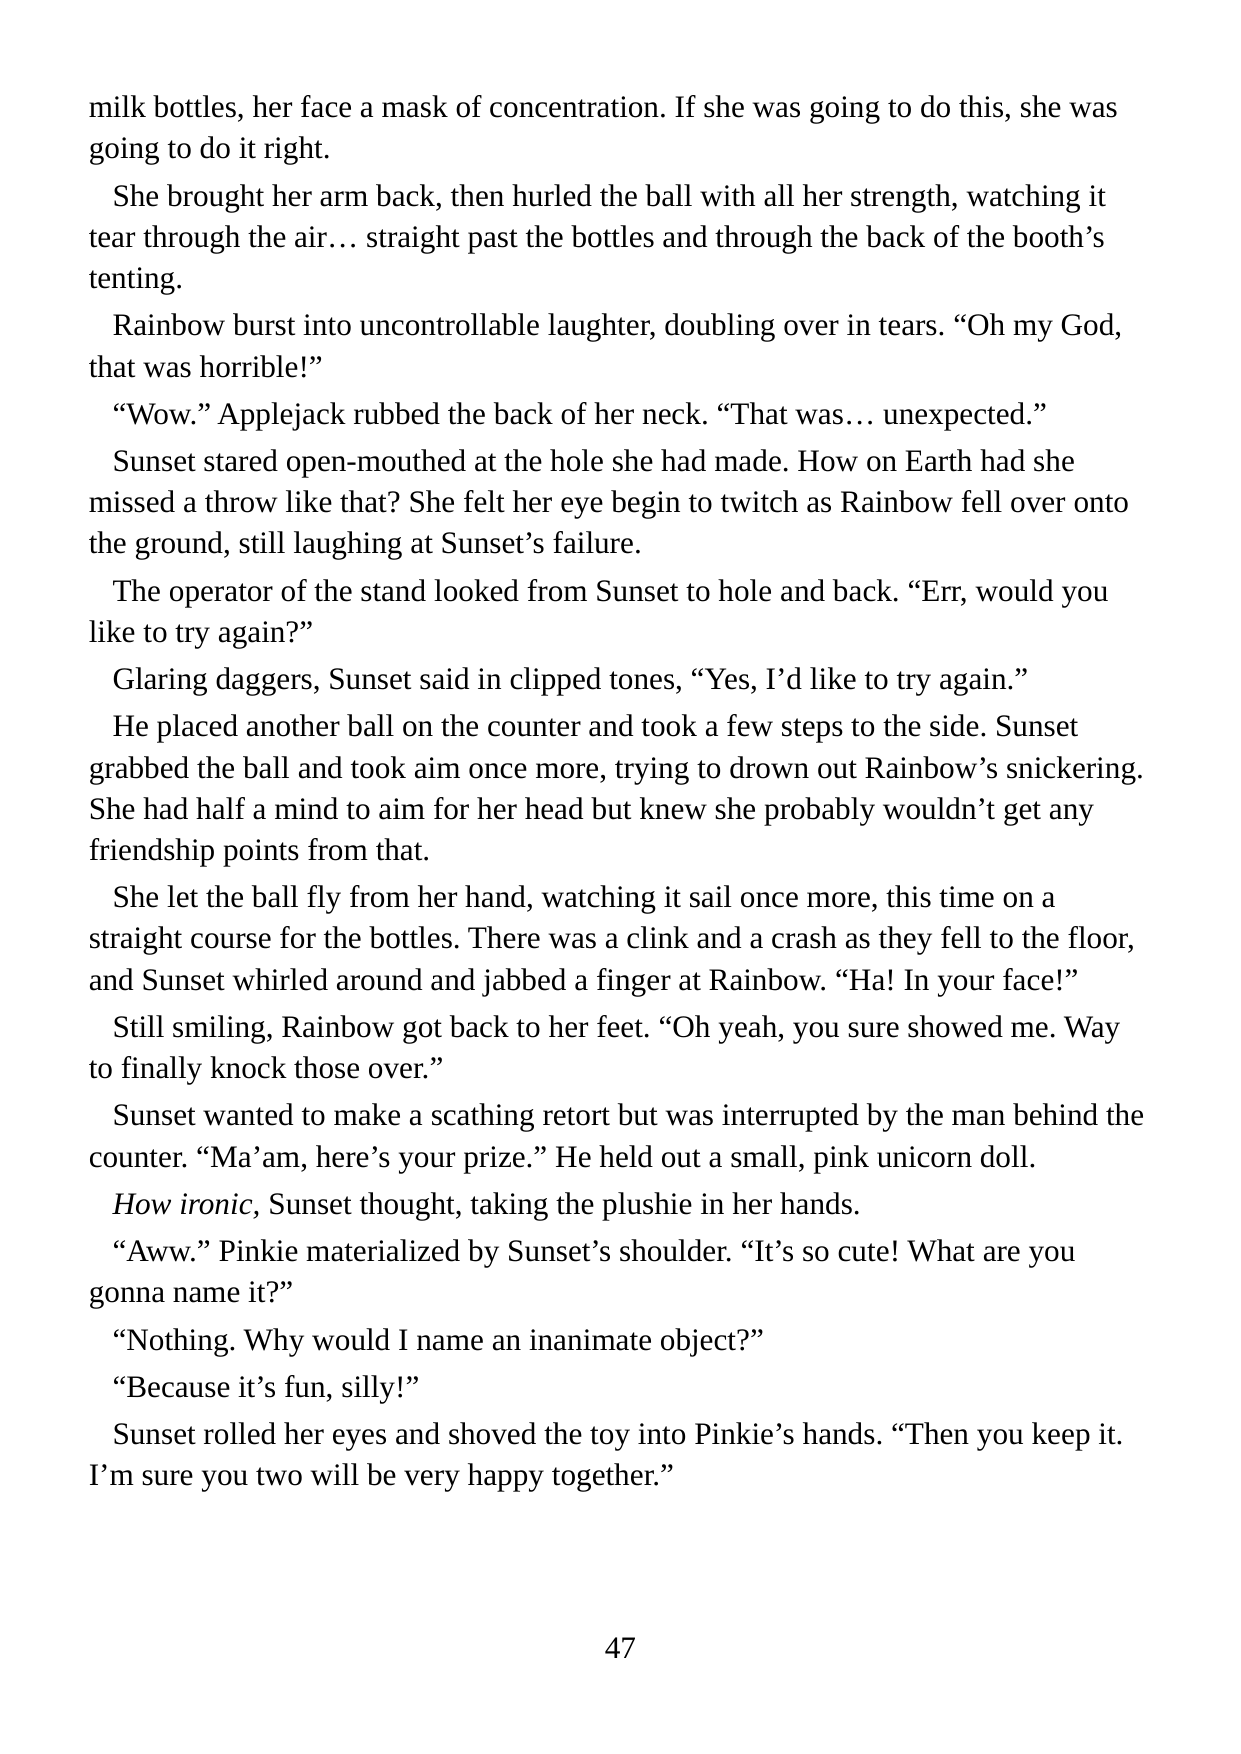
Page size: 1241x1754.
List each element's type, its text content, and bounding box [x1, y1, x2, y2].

text milk bottles, her face a mask of concentration. If she was going to do this, she was going to do it right. [88, 88, 1152, 166]
text Sunset rolled her eyes and shoved the toy into Pinkie’s hands. “Then you keep it. I’m sure you two will be very happy together.” [88, 1415, 1152, 1492]
text She let the ball fly from her hand, watching it sail once more, this time on a straight course for the bottles. There was a clink and a crash as they fell to the floor, and Sunset whirled around and jabbed a finger at Rainbow. “Ha! In your face!” [88, 878, 1152, 997]
text Sunset stared open-mouthed at the hole she had made. How on Earth had she missed a throw like that? She felt her eye begin to twitch as Rainbow fell over onto the ground, still laughing at Sunset’s failure. [88, 442, 1152, 561]
text Rainbow burst into uncontrollable laughter, doubling over in tears. “Oh my God, that was horrible!” [88, 307, 1152, 384]
text “Wow.” Applejack rubbed the back of her neck. “That was… unexpected.” [88, 395, 1152, 431]
text “Because it’s fun, silly!” [88, 1368, 1152, 1404]
text She brought her arm back, then hurled the ball with all her strength, watching it tear through the air… straight past the bottles and through the back of the booth’s tenting. [88, 177, 1152, 295]
text Glaring daggers, Sunset said in clipped tones, “Yes, I’d like to try again.” [88, 660, 1152, 696]
text How ironic, Sunset thought, taking the plushie in her hands. [88, 1185, 1152, 1221]
text He placed another ball on the counter and took a few steps to the side. Sunset grabbed the ball and took aim once more, trying to drown out Rainbow’s snickering. She had half a mind to aim for her head but knew she probably wouldn’t get any friendship points from that. [88, 708, 1152, 867]
text Sunset wanted to make a scathing retort but was interrupted by the man behind the counter. “Ma’am, here’s your prize.” He held out a small, pink unicorn doll. [88, 1097, 1152, 1174]
text “Nothing. Why would I name an inanimate object?” [88, 1321, 1152, 1357]
text The operator of the stand looked from Sunset to hole and back. “Err, would you like to try again?” [88, 572, 1152, 649]
text “Aww.” Pinkie materialized by Sunset’s shoulder. “It’s so cute! What are you gonna name it?” [88, 1232, 1152, 1309]
text Still smiling, Rainbow got back to her feet. “Oh yeah, you sure showed me. Way to finally knock those over.” [88, 1008, 1152, 1085]
